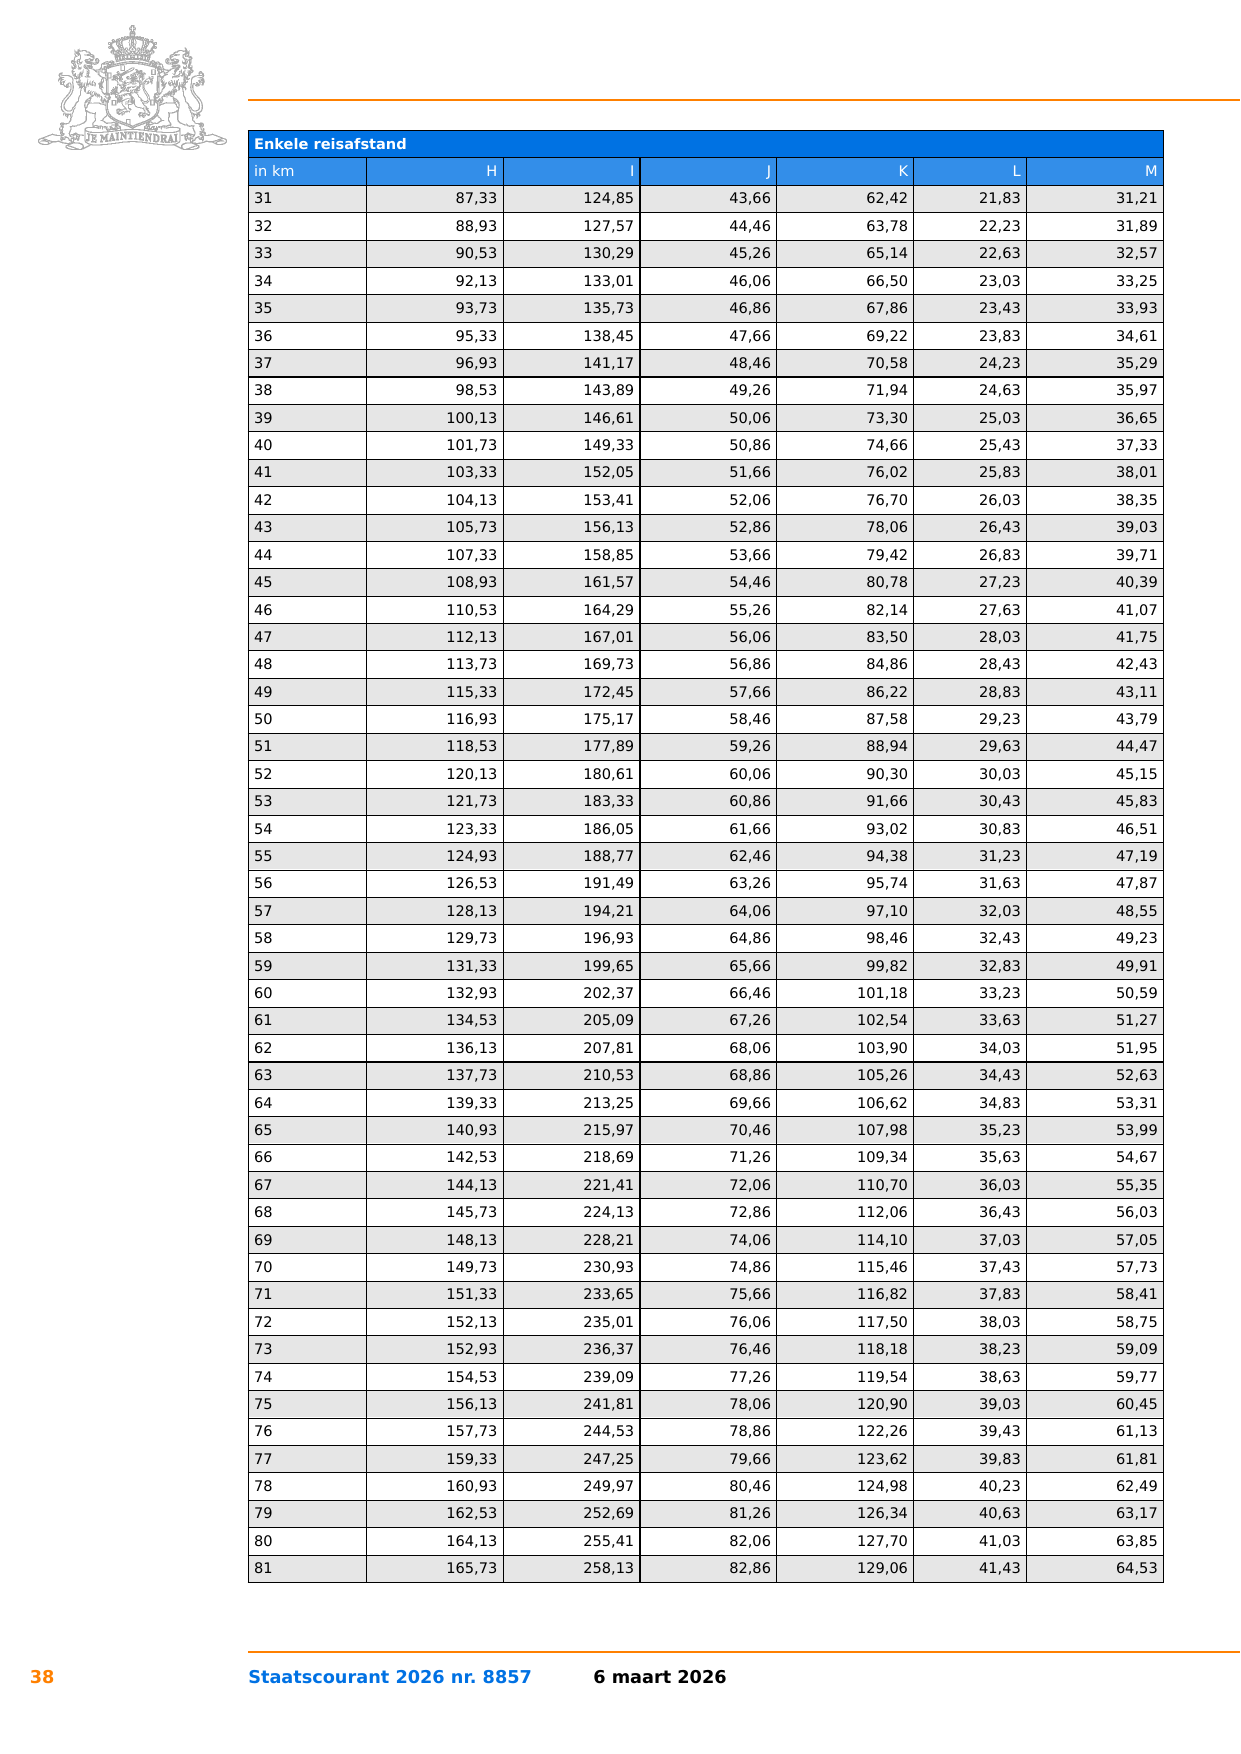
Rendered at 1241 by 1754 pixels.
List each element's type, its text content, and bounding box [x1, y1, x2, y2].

table_cell 40,39 [1027, 569, 1163, 596]
table_cell 115,33 [367, 679, 503, 705]
table_cell 34,43 [914, 1063, 1026, 1089]
table_cell 74,06 [641, 1227, 776, 1253]
table_cell 153,41 [504, 487, 639, 513]
table_cell 32,03 [914, 898, 1026, 924]
table_cell 96,93 [367, 350, 503, 376]
table_cell 149,33 [504, 432, 639, 459]
table_cell 66,50 [777, 268, 913, 294]
table_cell 37,43 [914, 1254, 1026, 1281]
table_cell 43 [249, 515, 366, 541]
table_header Enkele reisafstand [249, 131, 1163, 157]
table_cell 164,29 [504, 597, 639, 623]
table_cell 72 [249, 1309, 366, 1335]
table_cell 110,70 [777, 1172, 913, 1198]
table_cell 56,06 [641, 624, 776, 650]
table_cell 35,97 [1027, 378, 1163, 404]
table_cell 60,86 [641, 789, 776, 815]
table_cell 104,13 [367, 487, 503, 513]
table_cell 134,53 [367, 1008, 503, 1034]
table_cell 61 [249, 1008, 366, 1034]
table_cell 81 [249, 1556, 366, 1582]
table_cell 34 [249, 268, 366, 294]
table_cell 122,26 [777, 1419, 913, 1445]
table_cell 127,57 [504, 213, 639, 239]
table_cell 59,26 [641, 734, 776, 760]
table_cell 131,33 [367, 953, 503, 979]
table_cell 252,69 [504, 1501, 639, 1527]
table_cell 80,78 [777, 569, 913, 596]
table_cell 29,23 [914, 706, 1026, 733]
table_cell 33 [249, 241, 366, 267]
table_cell 37,83 [914, 1282, 1026, 1308]
table_cell in km [249, 158, 366, 185]
table_cell 22,23 [914, 213, 1026, 239]
table_cell 162,53 [367, 1501, 503, 1527]
table_cell 102,54 [777, 1008, 913, 1034]
table_cell 121,73 [367, 789, 503, 815]
table_cell 58,75 [1027, 1309, 1163, 1335]
table_cell 53,66 [641, 542, 776, 568]
table_cell 210,53 [504, 1063, 639, 1089]
table_cell 82,14 [777, 597, 913, 623]
table_cell 61,66 [641, 816, 776, 842]
table_cell 61,13 [1027, 1419, 1163, 1445]
table_cell I [504, 158, 639, 185]
table_cell 36,03 [914, 1172, 1026, 1198]
table_cell 142,53 [367, 1145, 503, 1171]
table_cell 62 [249, 1035, 366, 1061]
table_cell 120,13 [367, 761, 503, 787]
table_cell 207,81 [504, 1035, 639, 1061]
table_cell 194,21 [504, 898, 639, 924]
table_cell 86,22 [777, 679, 913, 705]
table_cell 90,30 [777, 761, 913, 787]
table_cell 158,85 [504, 542, 639, 568]
table_cell 53,31 [1027, 1090, 1163, 1116]
table_cell 39 [249, 405, 366, 431]
table_cell L [914, 158, 1026, 185]
table_cell 71,26 [641, 1145, 776, 1171]
table_cell 28,83 [914, 679, 1026, 705]
table_cell 95,33 [367, 323, 503, 349]
table_cell 44,47 [1027, 734, 1163, 760]
table_cell 205,09 [504, 1008, 639, 1034]
table_cell 35,63 [914, 1145, 1026, 1171]
table_cell 37,33 [1027, 432, 1163, 459]
table_cell 69,66 [641, 1090, 776, 1116]
table_cell 39,83 [914, 1446, 1026, 1472]
table_cell 26,03 [914, 487, 1026, 513]
table_cell 21,83 [914, 186, 1026, 212]
table_cell 112,13 [367, 624, 503, 650]
table_cell 186,05 [504, 816, 639, 842]
table_cell 249,97 [504, 1473, 639, 1500]
table_cell 61,81 [1027, 1446, 1163, 1472]
table_cell 126,34 [777, 1501, 913, 1527]
table_cell 157,73 [367, 1419, 503, 1445]
table_cell 133,01 [504, 268, 639, 294]
table_cell 63,78 [777, 213, 913, 239]
table_cell 49 [249, 679, 366, 705]
picture [38, 25, 227, 150]
table_cell 49,91 [1027, 953, 1163, 979]
table_cell 41,07 [1027, 597, 1163, 623]
table_cell 45,83 [1027, 789, 1163, 815]
table_cell 82,86 [641, 1556, 776, 1582]
table_cell 103,90 [777, 1035, 913, 1061]
table_cell 69 [249, 1227, 366, 1253]
table_cell 64 [249, 1090, 366, 1116]
table_cell 139,33 [367, 1090, 503, 1116]
table_cell 33,25 [1027, 268, 1163, 294]
table_cell 50,86 [641, 432, 776, 459]
table_cell 100,13 [367, 405, 503, 431]
table_cell 50,06 [641, 405, 776, 431]
table_cell 43,79 [1027, 706, 1163, 733]
table_cell 55,26 [641, 597, 776, 623]
table_cell 95,74 [777, 871, 913, 897]
table_cell 68 [249, 1199, 366, 1226]
table_cell 196,93 [504, 925, 639, 952]
table_cell 68,06 [641, 1035, 776, 1061]
table_cell 69,22 [777, 323, 913, 349]
table_cell 70 [249, 1254, 366, 1281]
table_cell 38,01 [1027, 460, 1163, 486]
table_cell 32,43 [914, 925, 1026, 952]
table_cell 55 [249, 843, 366, 869]
table_cell 218,69 [504, 1145, 639, 1171]
table_cell 71 [249, 1282, 366, 1308]
table_cell 26,83 [914, 542, 1026, 568]
table_cell 124,93 [367, 843, 503, 869]
table_cell 51 [249, 734, 366, 760]
table_cell 167,01 [504, 624, 639, 650]
table_cell 41,75 [1027, 624, 1163, 650]
table_cell 224,13 [504, 1199, 639, 1226]
table_cell 36,43 [914, 1199, 1026, 1226]
table_cell 83,50 [777, 624, 913, 650]
table_cell 33,23 [914, 980, 1026, 1007]
table_cell 42 [249, 487, 366, 513]
table_cell 113,73 [367, 651, 503, 678]
table_cell 74,86 [641, 1254, 776, 1281]
table_cell 255,41 [504, 1528, 639, 1554]
table_cell 48,46 [641, 350, 776, 376]
table_cell 143,89 [504, 378, 639, 404]
table_cell 87,33 [367, 186, 503, 212]
table_cell 91,66 [777, 789, 913, 815]
table_cell 51,27 [1027, 1008, 1163, 1034]
table_cell 112,06 [777, 1199, 913, 1226]
table_cell 41,03 [914, 1528, 1026, 1554]
table_cell 128,13 [367, 898, 503, 924]
table_cell 81,26 [641, 1501, 776, 1527]
table_cell 94,38 [777, 843, 913, 869]
table_cell 54 [249, 816, 366, 842]
table_cell 45,15 [1027, 761, 1163, 787]
table_cell 77,26 [641, 1364, 776, 1390]
table_cell 48,55 [1027, 898, 1163, 924]
table_cell 239,09 [504, 1364, 639, 1390]
table_cell 169,73 [504, 651, 639, 678]
table_cell 177,89 [504, 734, 639, 760]
table_cell 40,23 [914, 1473, 1026, 1500]
table_cell 34,61 [1027, 323, 1163, 349]
table_cell 118,53 [367, 734, 503, 760]
table_cell 33,63 [914, 1008, 1026, 1034]
table_cell 62,42 [777, 186, 913, 212]
table_cell 54,46 [641, 569, 776, 596]
table_cell 46,06 [641, 268, 776, 294]
table_cell 87,58 [777, 706, 913, 733]
table_cell 152,93 [367, 1336, 503, 1363]
table_cell 58,46 [641, 706, 776, 733]
table_cell 56,86 [641, 651, 776, 678]
table_cell 25,03 [914, 405, 1026, 431]
table_cell 123,62 [777, 1446, 913, 1472]
table_cell 78,06 [777, 515, 913, 541]
table_cell 213,25 [504, 1090, 639, 1116]
table_cell 160,93 [367, 1473, 503, 1500]
table_cell 24,63 [914, 378, 1026, 404]
table_cell 79 [249, 1501, 366, 1527]
table_cell 77 [249, 1446, 366, 1472]
table_cell 38 [249, 378, 366, 404]
table_cell 32 [249, 213, 366, 239]
table_cell 74,66 [777, 432, 913, 459]
table_cell 51,66 [641, 460, 776, 486]
table_cell 117,50 [777, 1309, 913, 1335]
table_cell 130,29 [504, 241, 639, 267]
table_cell 50,59 [1027, 980, 1163, 1007]
table_cell 76,46 [641, 1336, 776, 1363]
table_cell 72,86 [641, 1199, 776, 1226]
table_cell 88,93 [367, 213, 503, 239]
table_cell 149,73 [367, 1254, 503, 1281]
table_cell 221,41 [504, 1172, 639, 1198]
table_cell 54,67 [1027, 1145, 1163, 1171]
table_cell 140,93 [367, 1117, 503, 1143]
table_cell 88,94 [777, 734, 913, 760]
table_cell 72,06 [641, 1172, 776, 1198]
table_cell 156,13 [504, 515, 639, 541]
table_cell K [777, 158, 913, 185]
table_cell 67,86 [777, 295, 913, 322]
table_cell 41,43 [914, 1556, 1026, 1582]
table_cell 70,58 [777, 350, 913, 376]
table_cell 36 [249, 323, 366, 349]
table_cell 57 [249, 898, 366, 924]
table_cell 29,63 [914, 734, 1026, 760]
table_cell 141,17 [504, 350, 639, 376]
table_cell 132,93 [367, 980, 503, 1007]
table_cell 79,42 [777, 542, 913, 568]
table_cell 52 [249, 761, 366, 787]
table_cell 64,86 [641, 925, 776, 952]
table_cell 129,73 [367, 925, 503, 952]
table_cell 65 [249, 1117, 366, 1143]
table_cell 62,49 [1027, 1473, 1163, 1500]
table_cell 78,06 [641, 1391, 776, 1417]
table_cell 107,98 [777, 1117, 913, 1143]
table_cell 46 [249, 597, 366, 623]
table_cell 93,02 [777, 816, 913, 842]
table_cell 23,03 [914, 268, 1026, 294]
table_cell 138,45 [504, 323, 639, 349]
table_cell 63,26 [641, 871, 776, 897]
table_cell 241,81 [504, 1391, 639, 1417]
table_cell 47 [249, 624, 366, 650]
table_cell 32,57 [1027, 241, 1163, 267]
table_cell 74 [249, 1364, 366, 1390]
table_cell 39,03 [914, 1391, 1026, 1417]
table_cell 36,65 [1027, 405, 1163, 431]
table_cell 84,86 [777, 651, 913, 678]
table_cell 119,54 [777, 1364, 913, 1390]
table_cell 30,03 [914, 761, 1026, 787]
table_cell 31,89 [1027, 213, 1163, 239]
table_cell 76,70 [777, 487, 913, 513]
table_cell 47,66 [641, 323, 776, 349]
table_cell 188,77 [504, 843, 639, 869]
table_cell 67,26 [641, 1008, 776, 1034]
table_cell 75 [249, 1391, 366, 1417]
table_cell 175,17 [504, 706, 639, 733]
table_cell 244,53 [504, 1419, 639, 1445]
table_cell 49,23 [1027, 925, 1163, 952]
table_cell H [367, 158, 503, 185]
table_cell 98,46 [777, 925, 913, 952]
table_cell 247,25 [504, 1446, 639, 1472]
table_cell 57,73 [1027, 1254, 1163, 1281]
table_cell 110,53 [367, 597, 503, 623]
table_cell 71,94 [777, 378, 913, 404]
table_cell 26,43 [914, 515, 1026, 541]
table_cell 50 [249, 706, 366, 733]
table_cell 57,05 [1027, 1227, 1163, 1253]
table_cell 165,73 [367, 1556, 503, 1582]
table_cell 123,33 [367, 816, 503, 842]
table_cell 27,23 [914, 569, 1026, 596]
table_cell 151,33 [367, 1282, 503, 1308]
table_cell 51,95 [1027, 1035, 1163, 1061]
table_cell 44 [249, 542, 366, 568]
table_cell 124,85 [504, 186, 639, 212]
table_cell 109,34 [777, 1145, 913, 1171]
table_cell 35,23 [914, 1117, 1026, 1143]
table_cell 45,26 [641, 241, 776, 267]
table_cell 199,65 [504, 953, 639, 979]
table_cell 67 [249, 1172, 366, 1198]
table_cell 65,14 [777, 241, 913, 267]
table_cell 191,49 [504, 871, 639, 897]
table_cell 46,51 [1027, 816, 1163, 842]
table_cell 53,99 [1027, 1117, 1163, 1143]
table_cell 37 [249, 350, 366, 376]
table_cell 40,63 [914, 1501, 1026, 1527]
table_cell 78 [249, 1473, 366, 1500]
table_cell 76 [249, 1419, 366, 1445]
table_cell 70,46 [641, 1117, 776, 1143]
table_cell 120,90 [777, 1391, 913, 1417]
table_cell 76,06 [641, 1309, 776, 1335]
table_cell 60,45 [1027, 1391, 1163, 1417]
table_cell 105,26 [777, 1063, 913, 1089]
table_cell 38,03 [914, 1309, 1026, 1335]
table_cell 59 [249, 953, 366, 979]
table_cell 31,23 [914, 843, 1026, 869]
table_cell 60,06 [641, 761, 776, 787]
table_cell 24,23 [914, 350, 1026, 376]
table_cell 47,87 [1027, 871, 1163, 897]
table_cell 30,83 [914, 816, 1026, 842]
table_cell 126,53 [367, 871, 503, 897]
table_cell 45 [249, 569, 366, 596]
table_cell 64,53 [1027, 1556, 1163, 1582]
table_cell 105,73 [367, 515, 503, 541]
table_cell 118,18 [777, 1336, 913, 1363]
table_cell 148,13 [367, 1227, 503, 1253]
table_cell 90,53 [367, 241, 503, 267]
table_cell 80,46 [641, 1473, 776, 1500]
table_cell 46,86 [641, 295, 776, 322]
table_cell 59,09 [1027, 1336, 1163, 1363]
table_cell 136,13 [367, 1035, 503, 1061]
table_cell 25,43 [914, 432, 1026, 459]
table_cell 39,43 [914, 1419, 1026, 1445]
table_cell 183,33 [504, 789, 639, 815]
table_cell 58 [249, 925, 366, 952]
table_cell 40 [249, 432, 366, 459]
table_cell 42,43 [1027, 651, 1163, 678]
table_cell 44,46 [641, 213, 776, 239]
table_cell 258,13 [504, 1556, 639, 1582]
table_cell 55,35 [1027, 1172, 1163, 1198]
table_cell 28,43 [914, 651, 1026, 678]
table_cell 38,35 [1027, 487, 1163, 513]
table_cell 97,10 [777, 898, 913, 924]
table_cell 52,86 [641, 515, 776, 541]
table_cell 31 [249, 186, 366, 212]
table_cell 38,63 [914, 1364, 1026, 1390]
table_cell 28,03 [914, 624, 1026, 650]
table_cell 23,83 [914, 323, 1026, 349]
table_cell 62,46 [641, 843, 776, 869]
table_cell 115,46 [777, 1254, 913, 1281]
table_cell 33,93 [1027, 295, 1163, 322]
table_cell 76,02 [777, 460, 913, 486]
table_cell 137,73 [367, 1063, 503, 1089]
table_cell 56,03 [1027, 1199, 1163, 1226]
table_cell 58,41 [1027, 1282, 1163, 1308]
table_cell 63,85 [1027, 1528, 1163, 1554]
table_cell 144,13 [367, 1172, 503, 1198]
table_cell 31,63 [914, 871, 1026, 897]
table_cell 235,01 [504, 1309, 639, 1335]
table_cell 154,53 [367, 1364, 503, 1390]
table_cell 31,21 [1027, 186, 1163, 212]
table_cell 108,93 [367, 569, 503, 596]
table_cell 43,11 [1027, 679, 1163, 705]
table_cell 129,06 [777, 1556, 913, 1582]
table_cell 106,62 [777, 1090, 913, 1116]
table_cell 164,13 [367, 1528, 503, 1554]
table_cell 60 [249, 980, 366, 1007]
table_cell 63 [249, 1063, 366, 1089]
table_cell 47,19 [1027, 843, 1163, 869]
table_cell 152,05 [504, 460, 639, 486]
table_cell 82,06 [641, 1528, 776, 1554]
table_cell 35,29 [1027, 350, 1163, 376]
table_cell 39,71 [1027, 542, 1163, 568]
table_cell 101,73 [367, 432, 503, 459]
table_cell 127,70 [777, 1528, 913, 1554]
table_cell 99,82 [777, 953, 913, 979]
table_cell 101,18 [777, 980, 913, 1007]
table_cell 159,33 [367, 1446, 503, 1472]
table_cell 230,93 [504, 1254, 639, 1281]
table_cell 172,45 [504, 679, 639, 705]
table_cell 34,83 [914, 1090, 1026, 1116]
table_cell 35 [249, 295, 366, 322]
table_cell 116,82 [777, 1282, 913, 1308]
table_cell 116,93 [367, 706, 503, 733]
table_cell 145,73 [367, 1199, 503, 1226]
table_cell 52,63 [1027, 1063, 1163, 1089]
table_cell 156,13 [367, 1391, 503, 1417]
table_cell 66,46 [641, 980, 776, 1007]
table_cell 215,97 [504, 1117, 639, 1143]
table_cell 180,61 [504, 761, 639, 787]
table_cell 27,63 [914, 597, 1026, 623]
table_cell 73,30 [777, 405, 913, 431]
table_cell 68,86 [641, 1063, 776, 1089]
table_cell 38,23 [914, 1336, 1026, 1363]
table_cell 152,13 [367, 1309, 503, 1335]
table_cell 57,66 [641, 679, 776, 705]
table_cell 25,83 [914, 460, 1026, 486]
table_cell 233,65 [504, 1282, 639, 1308]
table_cell 98,53 [367, 378, 503, 404]
table_cell 236,37 [504, 1336, 639, 1363]
table_cell 49,26 [641, 378, 776, 404]
table_cell 103,33 [367, 460, 503, 486]
table_cell 92,13 [367, 268, 503, 294]
table_cell 66 [249, 1145, 366, 1171]
table_cell 79,66 [641, 1446, 776, 1472]
table_cell 65,66 [641, 953, 776, 979]
table_cell 114,10 [777, 1227, 913, 1253]
table_cell 32,83 [914, 953, 1026, 979]
table_cell 80 [249, 1528, 366, 1554]
table_cell 48 [249, 651, 366, 678]
table_cell 78,86 [641, 1419, 776, 1445]
table_cell 41 [249, 460, 366, 486]
table_cell M [1027, 158, 1163, 185]
table_cell J [641, 158, 776, 185]
table_cell 75,66 [641, 1282, 776, 1308]
table_cell 59,77 [1027, 1364, 1163, 1390]
table_cell 202,37 [504, 980, 639, 1007]
table_cell 37,03 [914, 1227, 1026, 1253]
table_cell 73 [249, 1336, 366, 1363]
table_cell 53 [249, 789, 366, 815]
table_cell 39,03 [1027, 515, 1163, 541]
table_cell 228,21 [504, 1227, 639, 1253]
table_cell 93,73 [367, 295, 503, 322]
table_cell 161,57 [504, 569, 639, 596]
table_cell 64,06 [641, 898, 776, 924]
table_cell 56 [249, 871, 366, 897]
table_cell 52,06 [641, 487, 776, 513]
table_cell 63,17 [1027, 1501, 1163, 1527]
table_cell 43,66 [641, 186, 776, 212]
table_cell 135,73 [504, 295, 639, 322]
table_cell 34,03 [914, 1035, 1026, 1061]
table_cell 107,33 [367, 542, 503, 568]
table_cell 30,43 [914, 789, 1026, 815]
table_cell 124,98 [777, 1473, 913, 1500]
table_cell 146,61 [504, 405, 639, 431]
table_cell 23,43 [914, 295, 1026, 322]
table_cell 22,63 [914, 241, 1026, 267]
